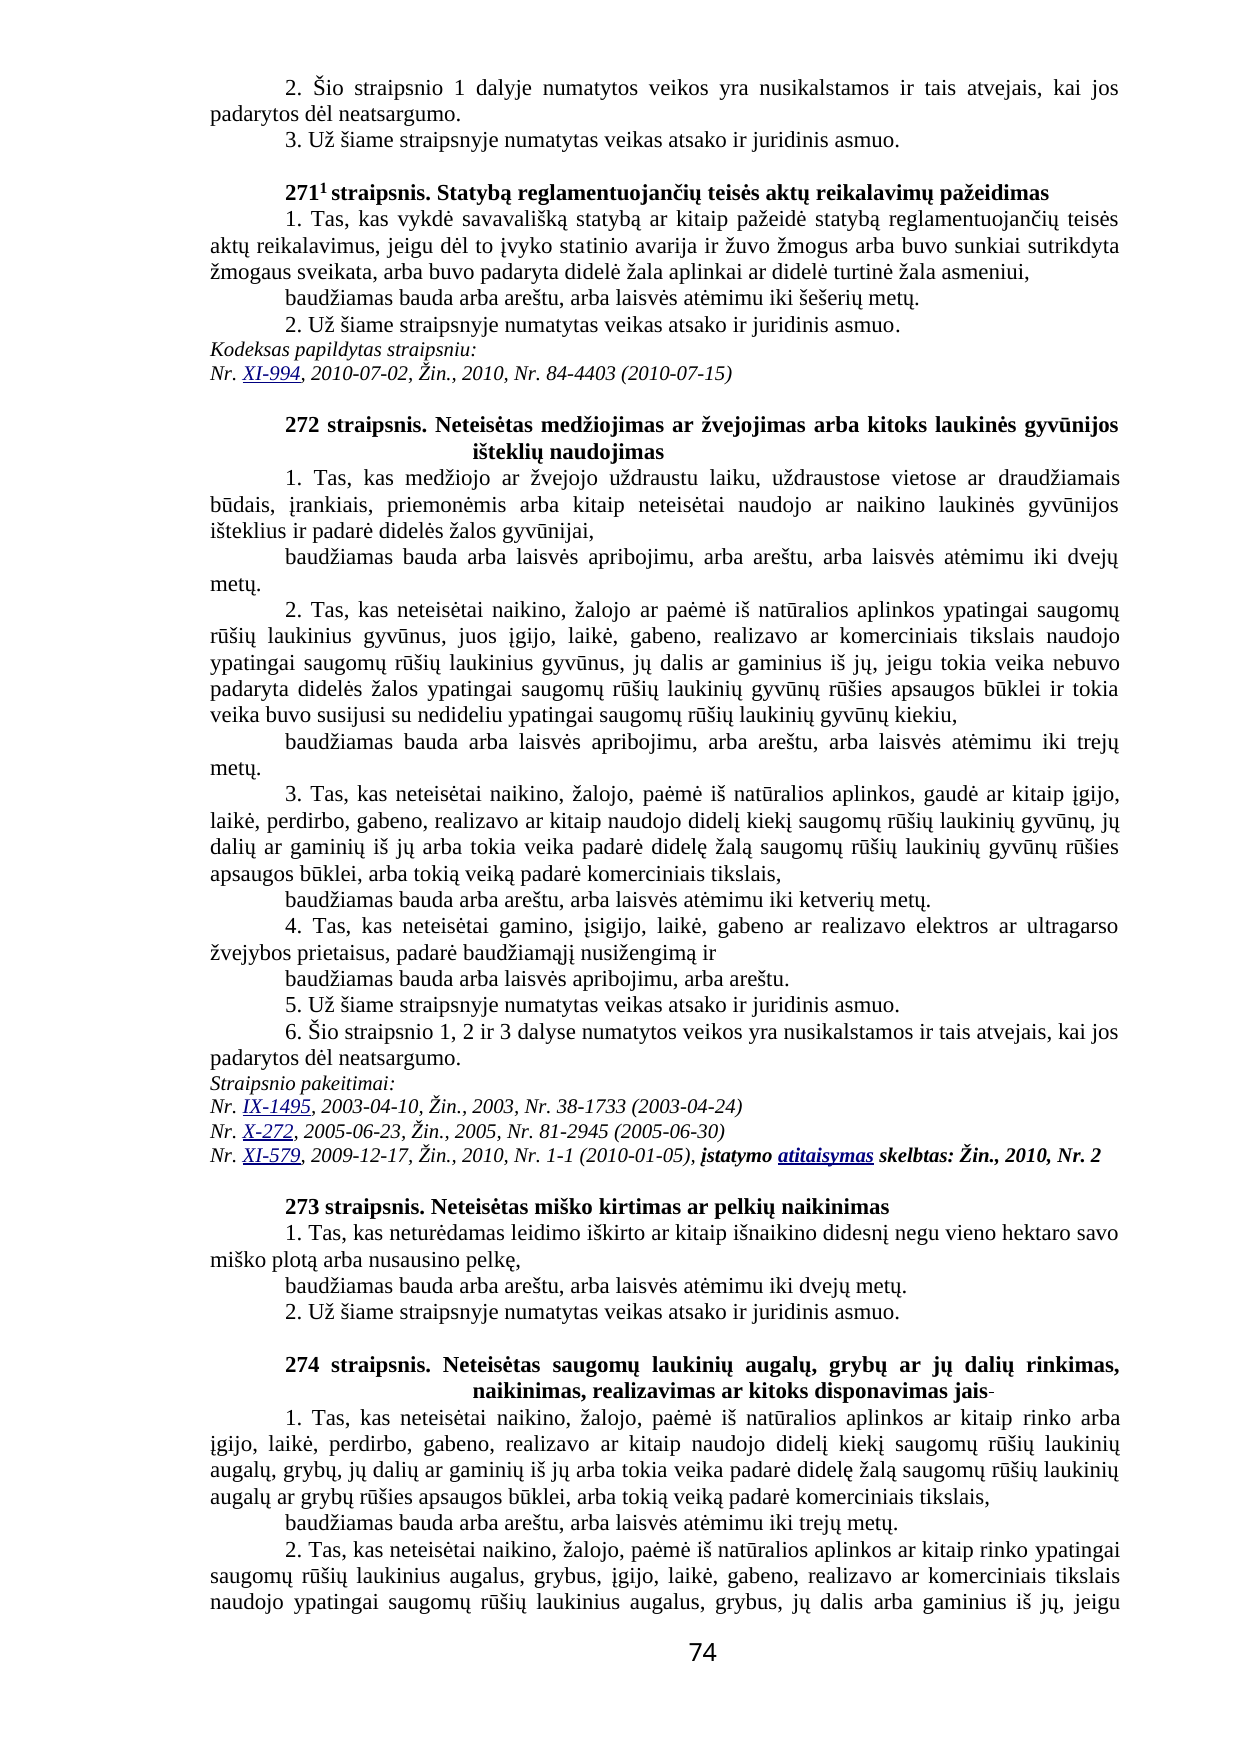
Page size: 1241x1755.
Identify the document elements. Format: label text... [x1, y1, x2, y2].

text Straipsnio pakeitimai: [210, 1070, 1120, 1094]
text Nr. X-272, 2005-06-23, Žin., 2005, Nr. 81-2945 (2005-06-30) [210, 1118, 1120, 1143]
text 2711 straipsnis. Statybą reglamentuojančių teisės aktų reikalavimų pažeidimas [285, 179, 1120, 205]
text 274 straipsnis. Neteisėtas saugomų laukinių augalų, grybų ar jų dalių rinkimas, naikinimas, realizavimas ar kitoks disponavimas jais [285, 1351, 1120, 1404]
text 272 straipsnis. Neteisėtas medžiojimas ar žvejojimas arba kitoks laukinės gyvūnijos išteklių naudojimas [285, 412, 1120, 464]
text 2. Už šiame straipsnyje numatytas veikas atsako ir juridinis asmuo. [210, 311, 1120, 337]
text 3. Už šiame straipsnyje numatytas veikas atsako ir juridinis asmuo. [210, 126, 1120, 153]
text 1. Tas, kas neturėdamas leidimo iškirto ar kitaip išnaikino didesnį negu vieno hektaro savo miško plotą arba nusausino pelkę, [210, 1219, 1120, 1272]
text Kodeksas papildytas straipsniu: [210, 337, 1120, 361]
text baudžiamas bauda arba laisvės apribojimu, arba areštu. [210, 965, 1120, 991]
text Nr. XI-579, 2009-12-17, Žin., 2010, Nr. 1-1 (2010-01-05), įstatymo atitaisymas skelbtas: Žin., 2010, Nr. 2 [210, 1143, 1120, 1167]
text 273 straipsnis. Neteisėtas miško kirtimas ar pelkių naikinimas [210, 1193, 1120, 1219]
text 1. Tas, kas neteisėtai naikino, žalojo, paėmė iš natūralios aplinkos ar kitaip rinko arba įgijo, laikė, perdirbo, gabeno, realizavo ar kitaip naudojo didelį kiekį saugomų rūšių laukinių augalų, grybų, jų dalių ar gaminių iš jų arba tokia veika padarė didelę žalą saugomų rūšių laukinių augalų ar grybų rūšies apsaugos būklei, arba tokią veiką padarė komerciniais tikslais, [210, 1404, 1120, 1509]
text 2. Tas, kas neteisėtai naikino, žalojo, paėmė iš natūralios aplinkos ar kitaip rinko ypatingai saugomų rūšių laukinius augalus, grybus, įgijo, laikė, gabeno, realizavo ar komerciniais tikslais naudojo ypatingai saugomų rūšių laukinius augalus, grybus, jų dalis arba gaminius iš jų, jeigu [210, 1536, 1120, 1615]
text 2. Už šiame straipsnyje numatytas veikas atsako ir juridinis asmuo. [210, 1298, 1120, 1325]
text 3. Tas, kas neteisėtai naikino, žalojo, paėmė iš natūralios aplinkos, gaudė ar kitaip įgijo, laikė, perdirbo, gabeno, realizavo ar kitaip naudojo didelį kiekį saugomų rūšių laukinių gyvūnų, jų dalių ar gaminių iš jų arba tokia veika padarė didelę žalą saugomų rūšių laukinių gyvūnų rūšies apsaugos būklei, arba tokią veiką padarė komerciniais tikslais, [210, 781, 1120, 886]
text Nr. XI-994, 2010-07-02, Žin., 2010, Nr. 84-4403 (2010-07-15) [210, 361, 1120, 385]
text 1. Tas, kas vykdė savavališką statybą ar kitaip pažeidė statybą reglamentuojančių teisės aktų reikalavimus, jeigu dėl to įvyko statinio avarija ir žuvo žmogus arba buvo sunkiai sutrikdyta žmogaus sveikata, arba buvo padaryta didelė žala aplinkai ar didelė turtinė žala asmeniui, [210, 205, 1120, 284]
text 2. Tas, kas neteisėtai naikino, žalojo ar paėmė iš natūralios aplinkos ypatingai saugomų rūšių laukinius gyvūnus, juos įgijo, laikė, gabeno, realizavo ar komerciniais tikslais naudojo ypatingai saugomų rūšių laukinius gyvūnus, jų dalis ar gaminius iš jų, jeigu tokia veika nebuvo padaryta didelės žalos ypatingai saugomų rūšių laukinių gyvūnų rūšies apsaugos būklei ir tokia veika buvo susijusi su nedideliu ypatingai saugomų rūšių laukinių gyvūnų kiekiu, [210, 596, 1120, 728]
text baudžiamas bauda arba areštu, arba laisvės atėmimu iki trejų metų. [210, 1509, 1120, 1536]
text 5. Už šiame straipsnyje numatytas veikas atsako ir juridinis asmuo. [210, 991, 1120, 1018]
text 6. Šio straipsnio 1, 2 ir 3 dalyse numatytos veikos yra nusikalstamos ir tais atvejais, kai jos padarytos dėl neatsargumo. [210, 1018, 1120, 1070]
text 1. Tas, kas medžiojo ar žvejojo uždraustu laiku, uždraustose vietose ar draudžiamais būdais, įrankiais, priemonėmis arba kitaip neteisėtai naudojo ar naikino laukinės gyvūnijos išteklius ir padarė didelės žalos gyvūnijai, [210, 464, 1120, 543]
text Nr. IX-1495, 2003-04-10, Žin., 2003, Nr. 38-1733 (2003-04-24) [210, 1094, 1120, 1118]
text 2. Šio straipsnio 1 dalyje numatytos veikos yra nusikalstamos ir tais atvejais, kai jos padarytos dėl neatsargumo. [210, 73, 1120, 126]
text baudžiamas bauda arba laisvės apribojimu, arba areštu, arba laisvės atėmimu iki trejų metų. [210, 728, 1120, 781]
text 4. Tas, kas neteisėtai gamino, įsigijo, laikė, gabeno ar realizavo elektros ar ultragarso žvejybos prietaisus, padarė baudžiamąjį nusižengimą ir [210, 912, 1120, 965]
text baudžiamas bauda arba areštu, arba laisvės atėmimu iki dvejų metų. [210, 1272, 1120, 1298]
text baudžiamas bauda arba areštu, arba laisvės atėmimu iki ketverių metų. [210, 886, 1120, 912]
text baudžiamas bauda arba areštu, arba laisvės atėmimu iki šešerių metų. [210, 284, 1120, 311]
text baudžiamas bauda arba laisvės apribojimu, arba areštu, arba laisvės atėmimu iki dvejų metų. [210, 543, 1120, 596]
